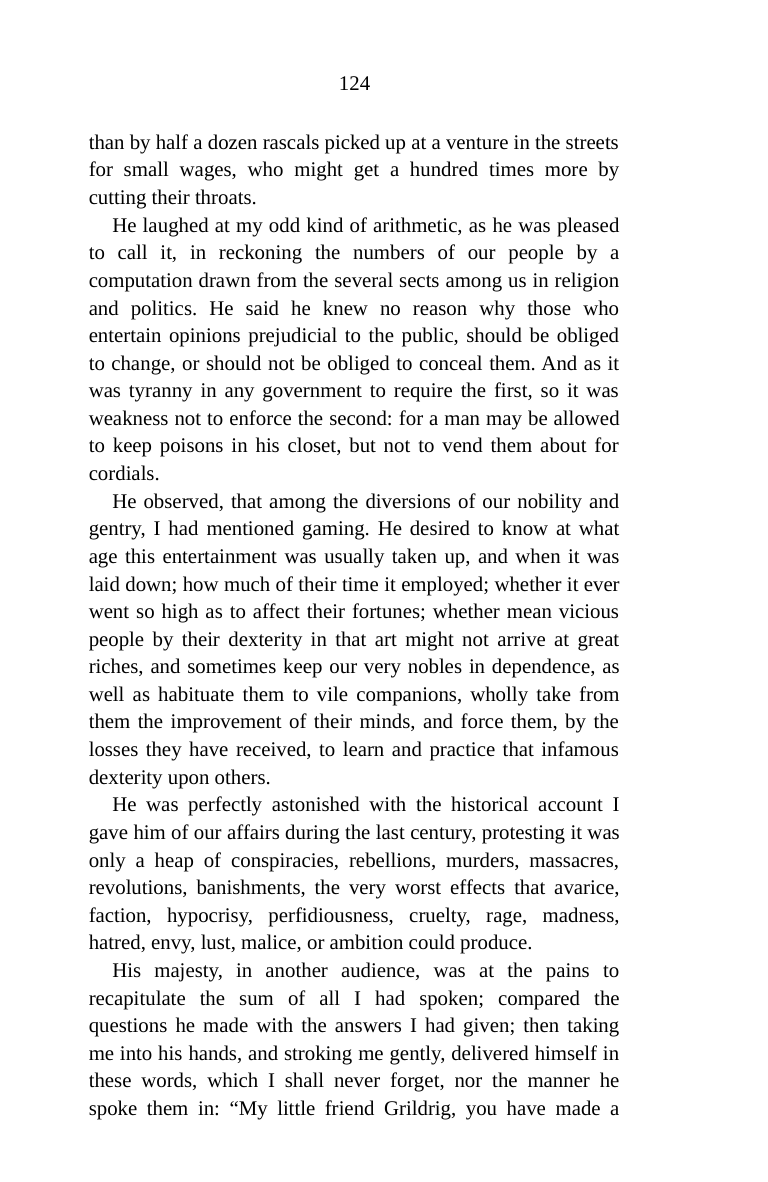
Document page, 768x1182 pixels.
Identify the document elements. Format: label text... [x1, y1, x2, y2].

text His majesty, in another audience, was at the pains to recapitulate the sum of all I had spoken; compared the questions he made with the answers I had given; then taking me into his hands, and stroking me gently, delivered himself in these words, which I shall never forget, nor the manner he spoke them in: “My little friend Grildrig, you have made a [88, 958, 620, 1120]
text than by half a dozen rascals picked up at a venture in the streets for small wages, who might get a hundred times more by cutting their throats. [88, 130, 620, 209]
text He was perfectly astonished with the historical account I gave him of our affairs during the last century, protesting it was only a heap of conspiracies, rebellions, murders, massacres, revolutions, banishments, the very worst effects that avarice, faction, hypocrisy, perfidiousness, cruelty, rage, madness, hatred, envy, lust, malice, or ambition could produce. [88, 792, 620, 954]
text He observed, that among the diversions of our nobility and gentry, I had mentioned gaming. He desired to know at what age this entertainment was usually taken up, and when it was laid down; how much of their time it employed; whether it ever went so high as to affect their fortunes; whether mean vicious people by their dexterity in that art might not arrive at great riches, and sometimes keep our very nobles in dependence, as well as habituate them to vile companions, wholly take from them the improvement of their minds, and force them, by the losses they have received, to learn and practice that infamous dexterity upon others. [88, 489, 620, 789]
text He laughed at my odd kind of arithmetic, as he was pleased to call it, in reckoning the numbers of our people by a computation drawn from the several sects among us in religion and politics. He said he knew no reason why those who entertain opinions prejudicial to the public, should be obliged to change, or should not be obliged to conceal them. And as it was tyranny in any government to require the first, so it was weakness not to enforce the second: for a man may be allowed to keep poisons in his closet, but not to vend them about for cordials. [88, 213, 620, 485]
